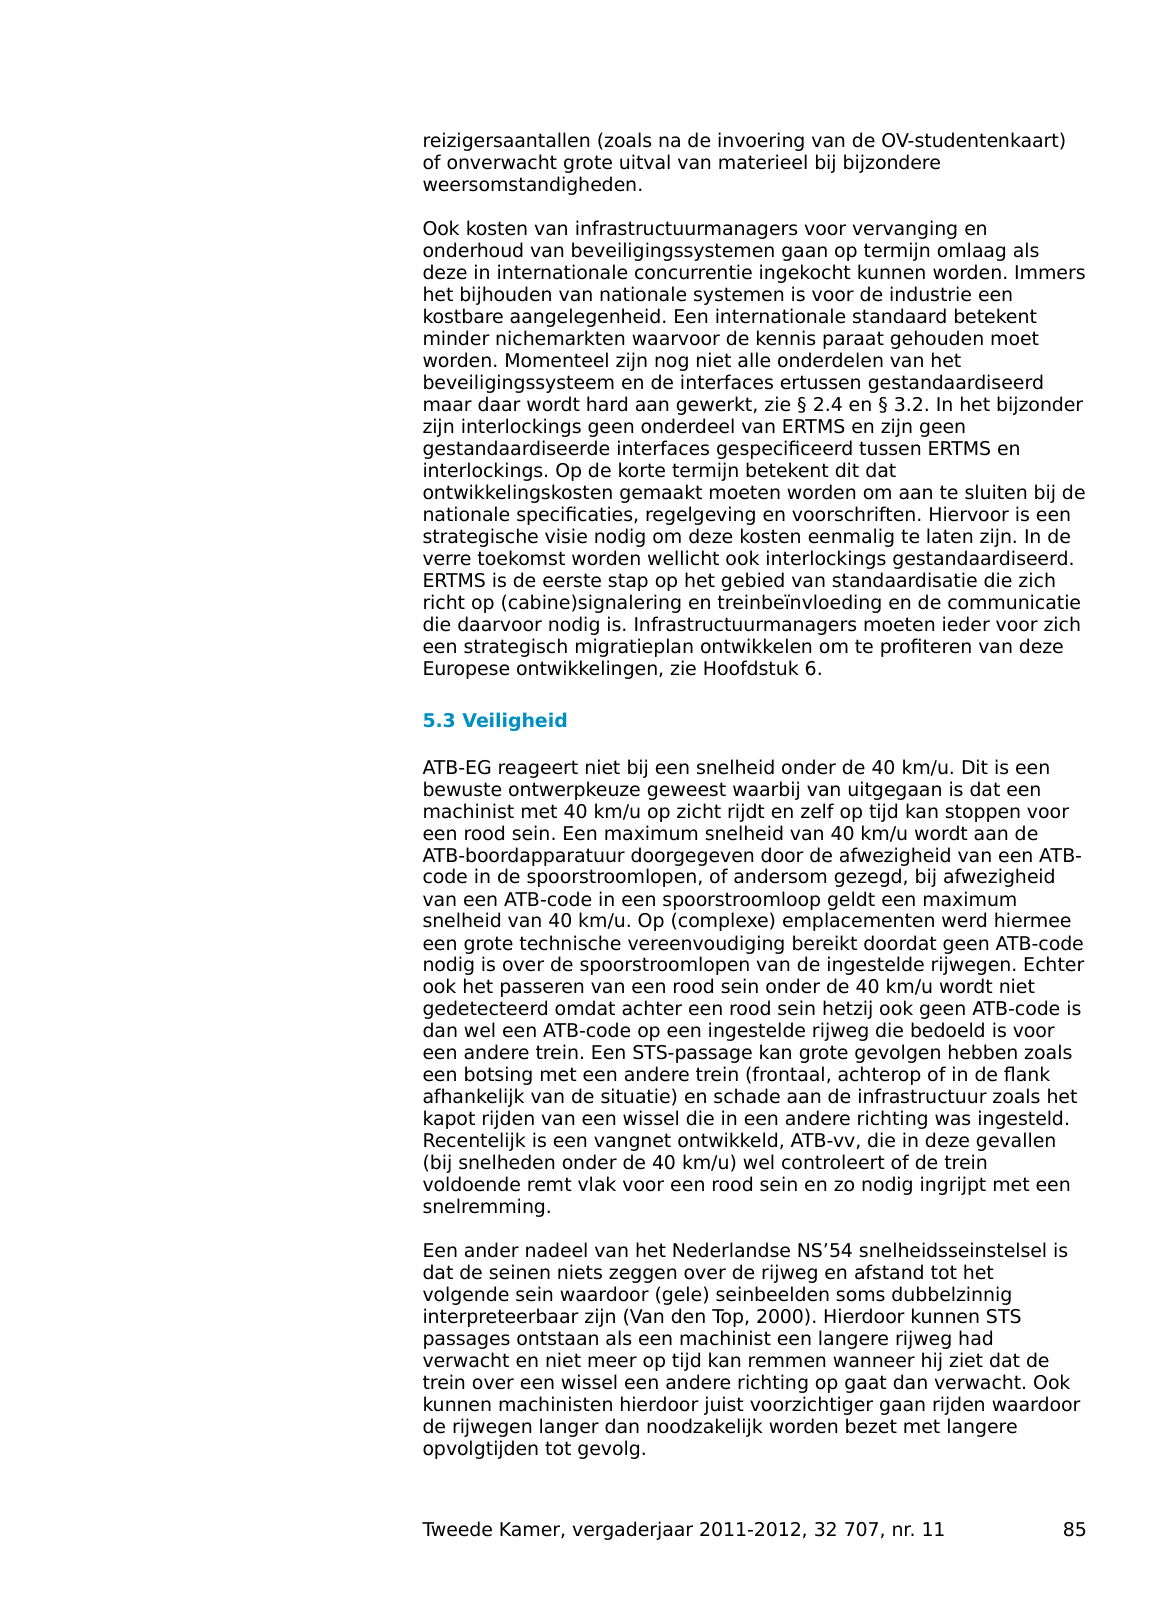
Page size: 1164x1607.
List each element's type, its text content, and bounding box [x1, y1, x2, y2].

text Een ander nadeel van het Nederlandse NS’54 snelheidsseinstelsel is dat de seinen niets zeggen over de rijweg en afstand tot het volgende sein waardoor (gele) seinbeelden soms dubbelzinnig interpreteerbaar zijn (Van den Top, 2000). Hierdoor kunnen STS passages ontstaan als een machinist een langere rijweg had verwacht en niet meer op tijd kan remmen wanneer hij ziet dat de trein over een wissel een andere richting op gaat dan verwacht. Ook kunnen machinisten hierdoor juist voorzichtiger gaan rijden waardoor de rijwegen langer dan noodzakelijk worden bezet met langere opvolgtijden tot gevolg. [422, 1240, 1087, 1460]
text ATB-EG reageert niet bij een snelheid onder de 40 km/u. Dit is een bewuste ontwerpkeuze geweest waarbij van uitgegaan is dat een machinist met 40 km/u op zicht rijdt en zelf op tijd kan stoppen voor een rood sein. Een maximum snelheid van 40 km/u wordt aan de ATB-boordapparatuur doorgegeven door de afwezigheid van een ATB-code in de spoorstroomlopen, of andersom gezegd, bij afwezigheid van een ATB-code in een spoorstroomloop geldt een maximum snelheid van 40 km/u. Op (complexe) emplacementen werd hiermee een grote technische vereenvoudiging bereikt doordat geen ATB-code nodig is over de spoorstroomlopen van de ingestelde rijwegen. Echter ook het passeren van een rood sein onder de 40 km/u wordt niet gedetecteerd omdat achter een rood sein hetzij ook geen ATB-code is dan wel een ATB-code op een ingestelde rijweg die bedoeld is voor een andere trein. Een STS-passage kan grote gevolgen hebben zoals een botsing met een andere trein (frontaal, achterop of in de flank afhankelijk van de situatie) en schade aan de infrastructuur zoals het kapot rijden van een wissel die in een andere richting was ingesteld. Recentelijk is een vangnet ontwikkeld, ATB-vv, die in deze gevallen (bij snelheden onder de 40 km/u) wel controleert of de trein voldoende remt vlak voor een rood sein en zo nodig ingrijpt met een snelremming. [422, 757, 1087, 1218]
text Ook kosten van infrastructuurmanagers voor vervanging en onderhoud van beveiligingssystemen gaan op termijn omlaag als deze in internationale concurrentie ingekocht kunnen worden. Immers het bijhouden van nationale systemen is voor de industrie een kostbare aangelegenheid. Een internationale standaard betekent minder nichemarkten waarvoor de kennis paraat gehouden moet worden. Momenteel zijn nog niet alle onderdelen van het beveiligingssysteem en de interfaces ertussen gestandaardiseerd maar daar wordt hard aan gewerkt, zie § 2.4 en § 3.2. In het bijzonder zijn interlockings geen onderdeel van ERTMS en zijn geen gestandaardiseerde interfaces gespecificeerd tussen ERTMS en interlockings. Op de korte termijn betekent dit dat ontwikkelingskosten gemaakt moeten worden om aan te sluiten bij de nationale specificaties, regelgeving en voorschriften. Hiervoor is een strategische visie nodig om deze kosten eenmalig te laten zijn. In de verre toekomst worden wellicht ook interlockings gestandaardiseerd. ERTMS is de eerste stap op het gebied van standaardisatie die zich richt op (cabine)signalering en treinbeïnvloeding en de communicatie die daarvoor nodig is. Infrastructuurmanagers moeten ieder voor zich een strategisch migratieplan ontwikkelen om te profiteren van deze Europese ontwikkelingen, zie Hoofdstuk 6. [422, 218, 1087, 679]
subtitle 5.3 Veiligheid [422, 709, 1087, 732]
text reizigersaantallen (zoals na de invoering van de OV-studentenkaart) of onverwacht grote uitval van materieel bij bijzondere weersomstandigheden. [422, 130, 1087, 196]
